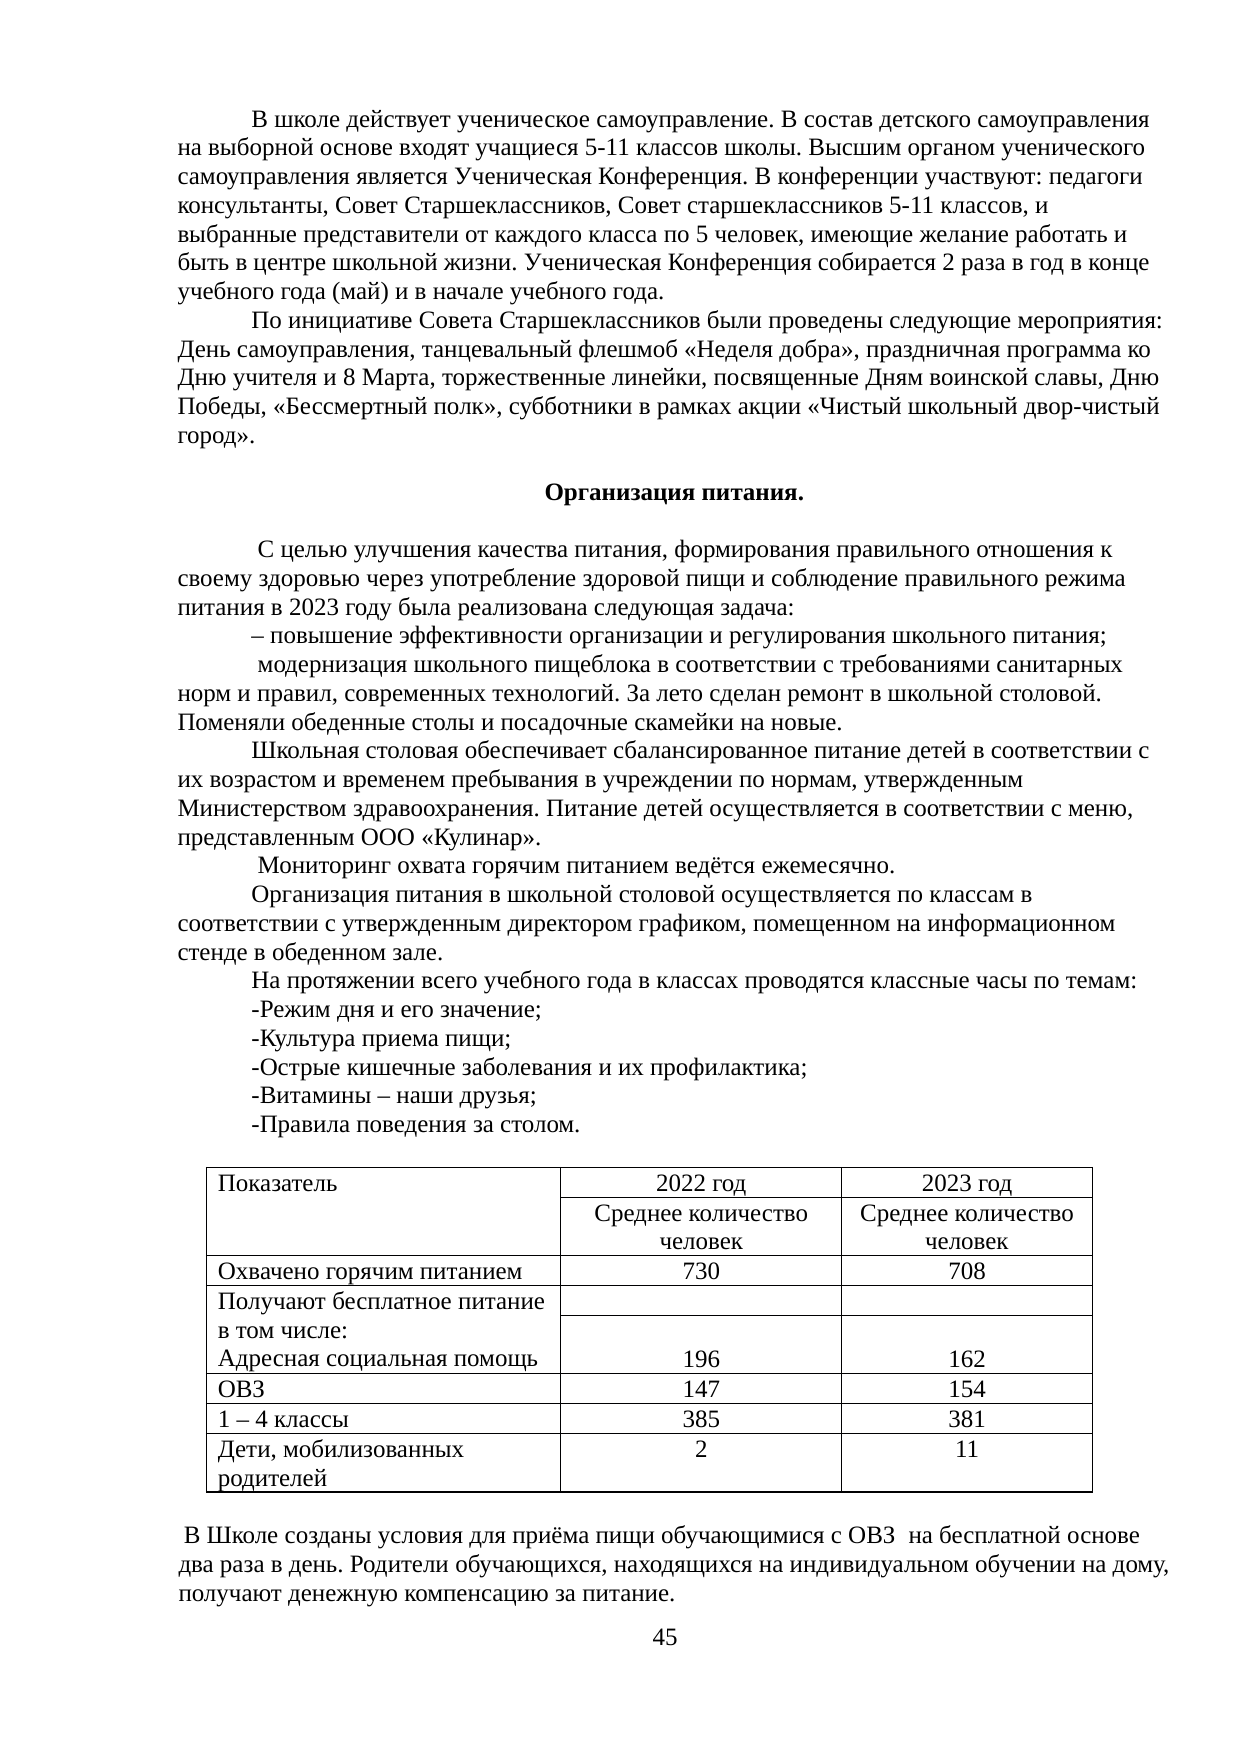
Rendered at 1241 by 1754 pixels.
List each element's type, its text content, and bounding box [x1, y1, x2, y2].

table_cell Среднее количество человек [561, 1198, 841, 1255]
text – повышение эффективности организации и регулирования школьного питания; [177, 621, 1171, 649]
text -Культура приема пищи; [177, 1023, 1171, 1052]
text Организация питания в школьной столовой осуществляется по классам в соответствии с утвержденным директором графиком, помещенном на информационном стенде в обеденном зале. [177, 879, 1171, 966]
text -Режим дня и его значение; [177, 994, 1171, 1023]
table_cell 154 [842, 1374, 1092, 1403]
table_header 2023 год [842, 1168, 1092, 1197]
table_cell 730 [561, 1256, 841, 1285]
text С целью улучшения качества питания, формирования правильного отношения к своему здоровью через употребление здоровой пищи и соблюдение правильного режима питания в 2023 году была реализована следующая задача: [177, 534, 1171, 621]
text На протяжении всего учебного года в классах проводятся классные часы по темам: [177, 966, 1171, 994]
table_cell Среднее количество человек [842, 1198, 1092, 1255]
text Школьная столовая обеспечивает сбалансированное питание детей в соответствии с их возрастом и временем пребывания в учреждении по нормам, утвержденным Министерством здравоохранения. Питание детей осуществляется в соответствии с меню, представленным ООО «Кулинар». [177, 736, 1171, 851]
text -Острые кишечные заболевания и их профилактика; [177, 1052, 1171, 1081]
table_header Показатель [207, 1168, 560, 1255]
table_cell Получают бесплатное питание в том числе: Адресная социальная помощь [207, 1286, 560, 1373]
table_header 2022 год [561, 1168, 841, 1197]
table_cell 162 [842, 1316, 1092, 1373]
table_cell 385 [561, 1404, 841, 1433]
text По инициативе Совета Старшеклассников были проведены следующие мероприятия: День самоуправления, танцевальный флешмоб «Неделя добра», праздничная программа ко Дню учителя и 8 Марта, торжественные линейки, посвященные Дням воинской славы, Дню Победы, «Бессмертный полк», субботники в рамках акции «Чистый школьный двор-чистый город». [177, 305, 1171, 449]
text В школе действует ученическое самоуправление. В состав детского самоуправления на выборной основе входят учащиеся 5-11 классов школы. Высшим органом ученического самоуправления является Ученическая Конференция. В конференции участвуют: педагоги консультанты, Совет Старшеклассников, Совет старшеклассников 5-11 классов, и выбранные представители от каждого класса по 5 человек, имеющие желание работать и быть в центре школьной жизни. Ученическая Конференция собирается 2 раза в год в конце учебного года (май) и в начале учебного года. [177, 104, 1171, 305]
table_cell ОВЗ [207, 1374, 560, 1403]
text модернизация школьного пищеблока в соответствии с требованиями санитарных норм и правил, современных технологий. За лето сделан ремонт в школьной столовой. Поменяли обеденные столы и посадочные скамейки на новые. [177, 649, 1171, 736]
table_cell [842, 1286, 1092, 1315]
text -Витамины – наши друзья; [177, 1081, 1171, 1109]
text В Школе созданы условия для приёма пищи обучающимися с ОВЗ на бесплатной основе два раза в день. Родители обучающихся, находящихся на индивидуальном обучении на дому, получают денежную компенсацию за питание. [177, 1520, 1171, 1607]
table_cell [561, 1286, 841, 1315]
table_cell 1 – 4 классы [207, 1404, 560, 1433]
table_cell 2 [561, 1434, 841, 1491]
table_cell 147 [561, 1374, 841, 1403]
table_cell 11 [842, 1434, 1092, 1491]
text -Правила поведения за столом. [177, 1109, 1171, 1138]
text Мониторинг охвата горячим питанием ведётся ежемесячно. [177, 851, 1171, 879]
table_cell Дети, мобилизованных родителей [207, 1434, 560, 1491]
table_cell Охвачено горячим питанием [207, 1256, 560, 1285]
table_cell 381 [842, 1404, 1092, 1433]
table_cell 708 [842, 1256, 1092, 1285]
text Организация питания. [177, 477, 1171, 506]
table_cell 196 [561, 1316, 841, 1373]
